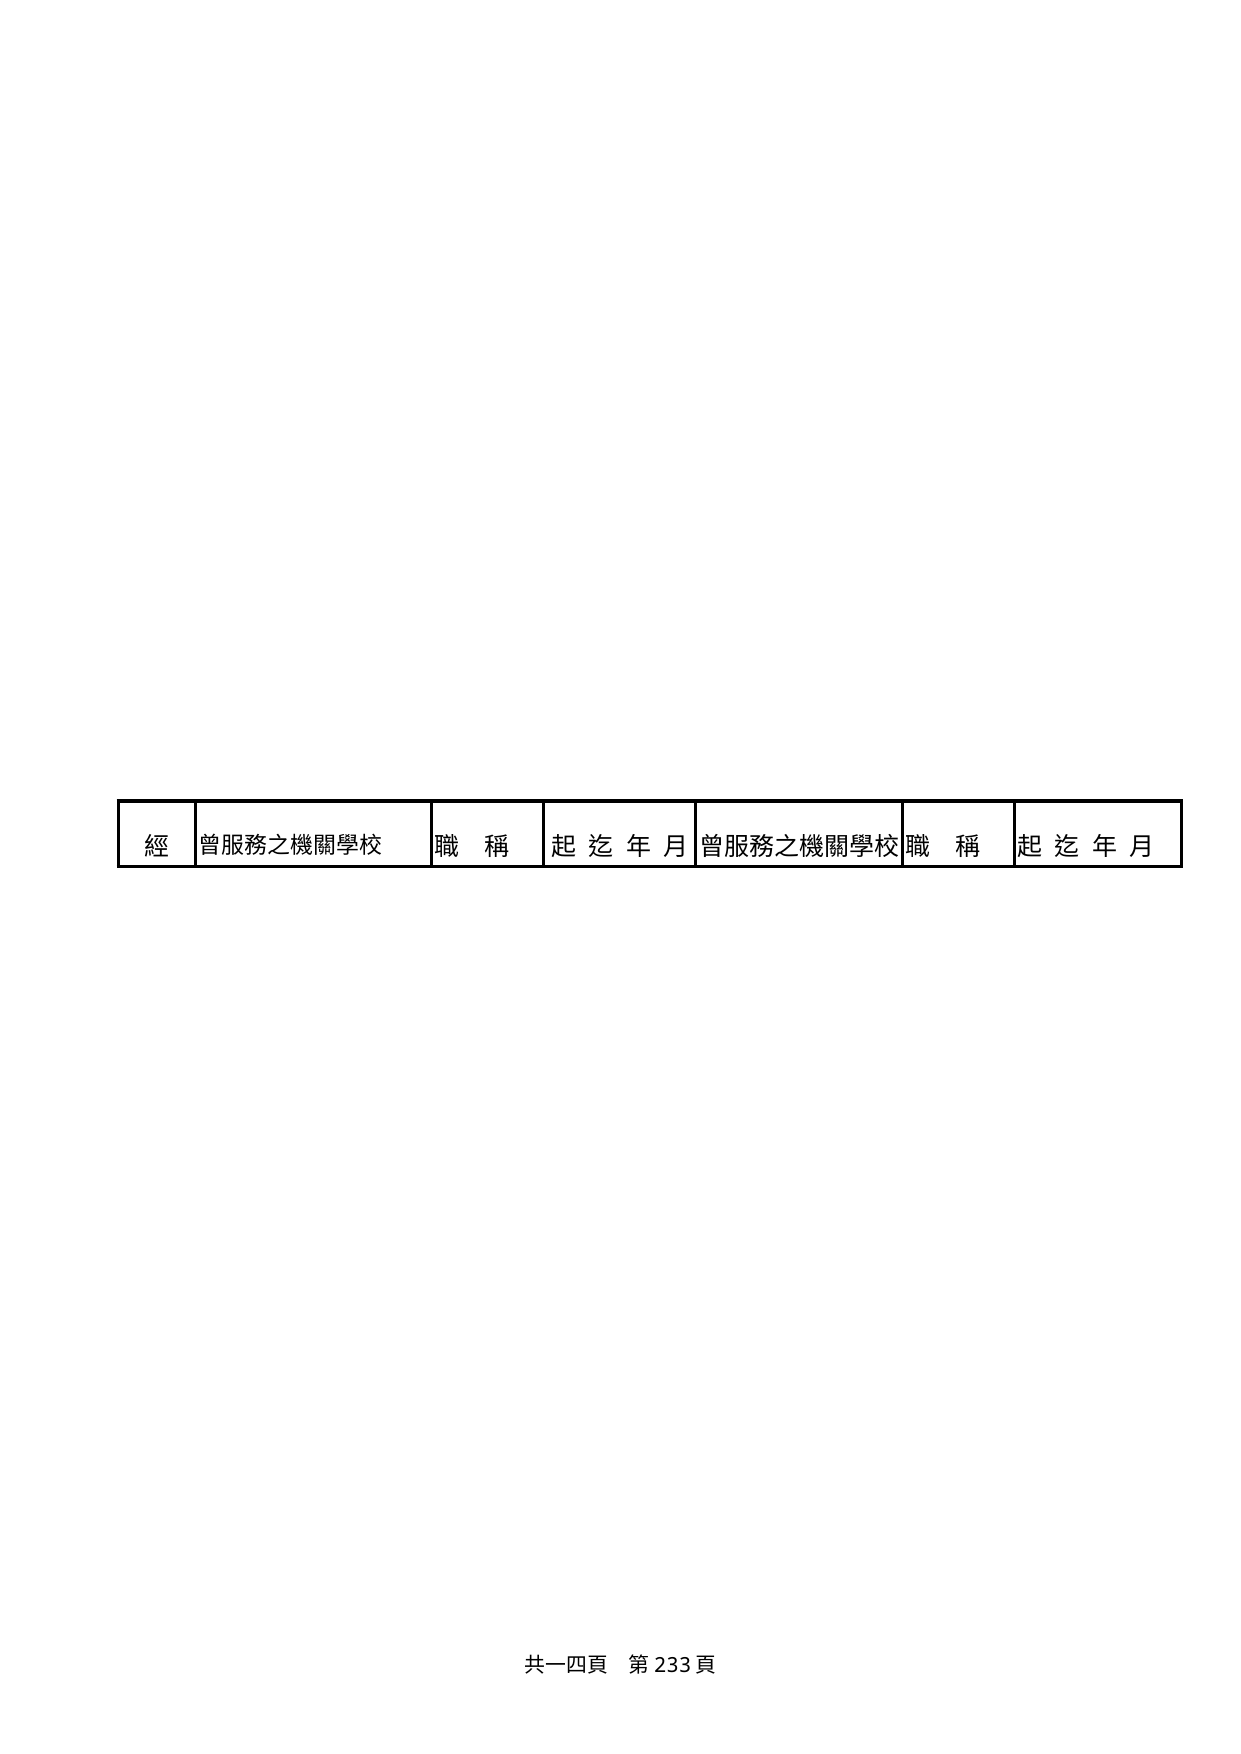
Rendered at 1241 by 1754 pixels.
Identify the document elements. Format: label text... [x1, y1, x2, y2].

table_cell 經 [120, 803, 194, 865]
table_cell 起 迄 年 月 [1016, 803, 1180, 865]
table_cell 職 稱 [433, 803, 542, 865]
table_cell 曾服務之機關學校 [197, 803, 430, 865]
table_cell 職 稱 [904, 803, 1013, 865]
table_cell 起 迄 年 月 [545, 803, 694, 865]
table_cell 曾服務之機關學校 [697, 803, 901, 865]
